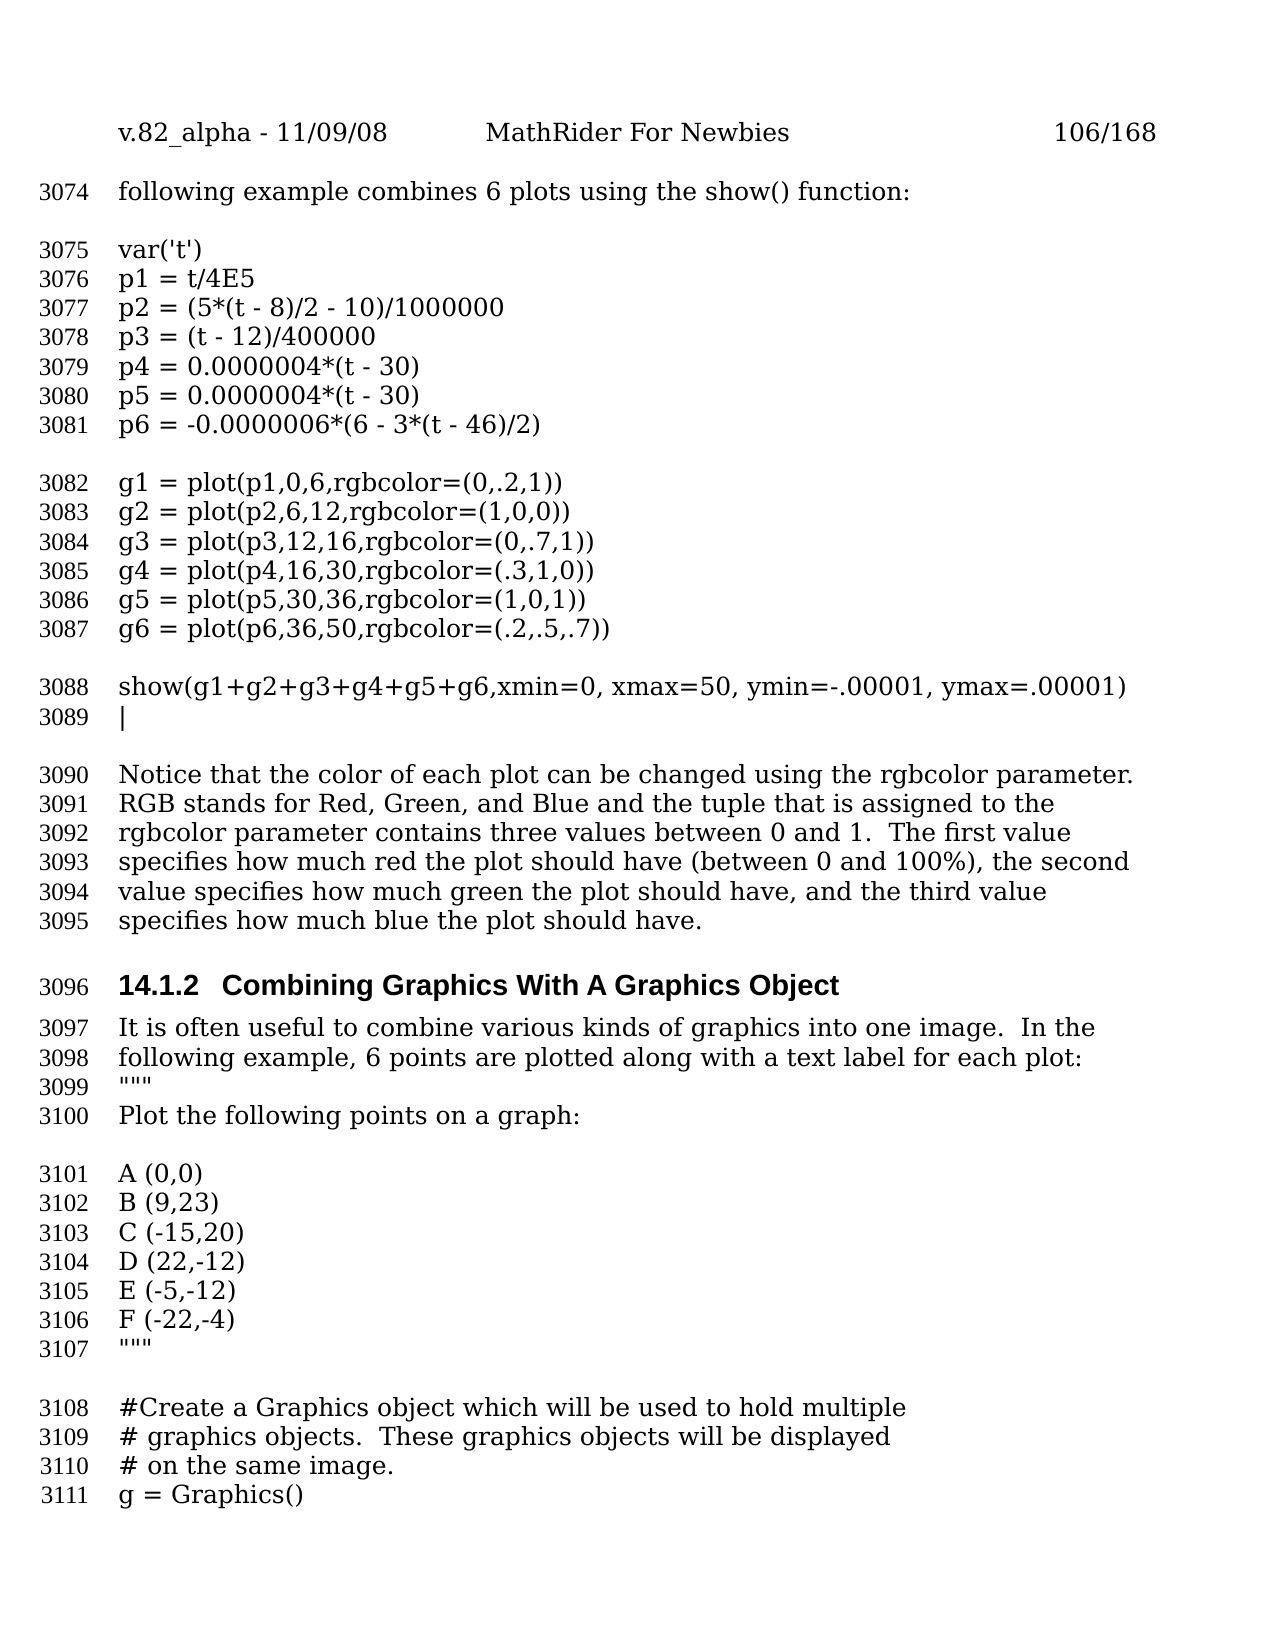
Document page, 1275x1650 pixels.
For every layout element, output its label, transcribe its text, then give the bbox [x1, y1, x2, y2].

text """ [118, 1334, 1157, 1364]
text g = Graphics() [118, 1480, 1157, 1509]
text p5 = 0.0000004*(t - 30) [118, 381, 1157, 410]
text D (22,-12) [118, 1247, 1157, 1276]
text g5 = plot(p5,30,36,rgbcolor=(1,0,1)) [118, 585, 1157, 614]
text p4 = 0.0000004*(t - 30) [118, 352, 1157, 381]
text #Create a Graphics object which will be used to hold multiple [118, 1393, 1157, 1422]
text """ [118, 1072, 1157, 1101]
text It is often useful to combine various kinds of graphics into one image. In the following example, 6 points are plotted along with a text label for each plot: [118, 1014, 1157, 1072]
text C (-15,20) [118, 1218, 1157, 1247]
text g2 = plot(p2,6,12,rgbcolor=(1,0,0)) [118, 498, 1157, 527]
subtitle Combining Graphics With A Graphics Object [118, 968, 1157, 1002]
text g3 = plot(p3,12,16,rgbcolor=(0,.7,1)) [118, 527, 1157, 556]
text # graphics objects. These graphics objects will be displayed [118, 1422, 1157, 1451]
text p2 = (5*(t - 8)/2 - 10)/1000000 [118, 293, 1157, 323]
text A (0,0) [118, 1159, 1157, 1189]
text g4 = plot(p4,16,30,rgbcolor=(.3,1,0)) [118, 556, 1157, 585]
text Plot the following points on a graph: [118, 1101, 1157, 1130]
text show(g1+g2+g3+g4+g5+g6,xmin=0, xmax=50, ymin=-.00001, ymax=.00001) [118, 673, 1157, 702]
text B (9,23) [118, 1189, 1157, 1218]
text E (-5,-12) [118, 1276, 1157, 1305]
text g6 = plot(p6,36,50,rgbcolor=(.2,.5,.7)) [118, 614, 1157, 643]
text Notice that the color of each plot can be changed using the rgbcolor parameter. RGB stands for Red, Green, and Blue and the tuple that is assigned to the rgbcolor parameter contains three values between 0 and 1. The first value specifies how much red the plot should have (between 0 and 100%), the second value specifies how much green the plot should have, and the third value specifies how much blue the plot should have. [118, 760, 1157, 935]
text | [118, 702, 1157, 731]
text # on the same image. [118, 1451, 1157, 1480]
text p1 = t/4E5 [118, 264, 1157, 293]
text p6 = -0.0000006*(6 - 3*(t - 46)/2) [118, 410, 1157, 439]
text var('t') [118, 235, 1157, 264]
text p3 = (t - 12)/400000 [118, 323, 1157, 352]
text following example combines 6 plots using the show() function: [118, 177, 1157, 206]
text F (-22,-4) [118, 1305, 1157, 1334]
text g1 = plot(p1,0,6,rgbcolor=(0,.2,1)) [118, 468, 1157, 498]
